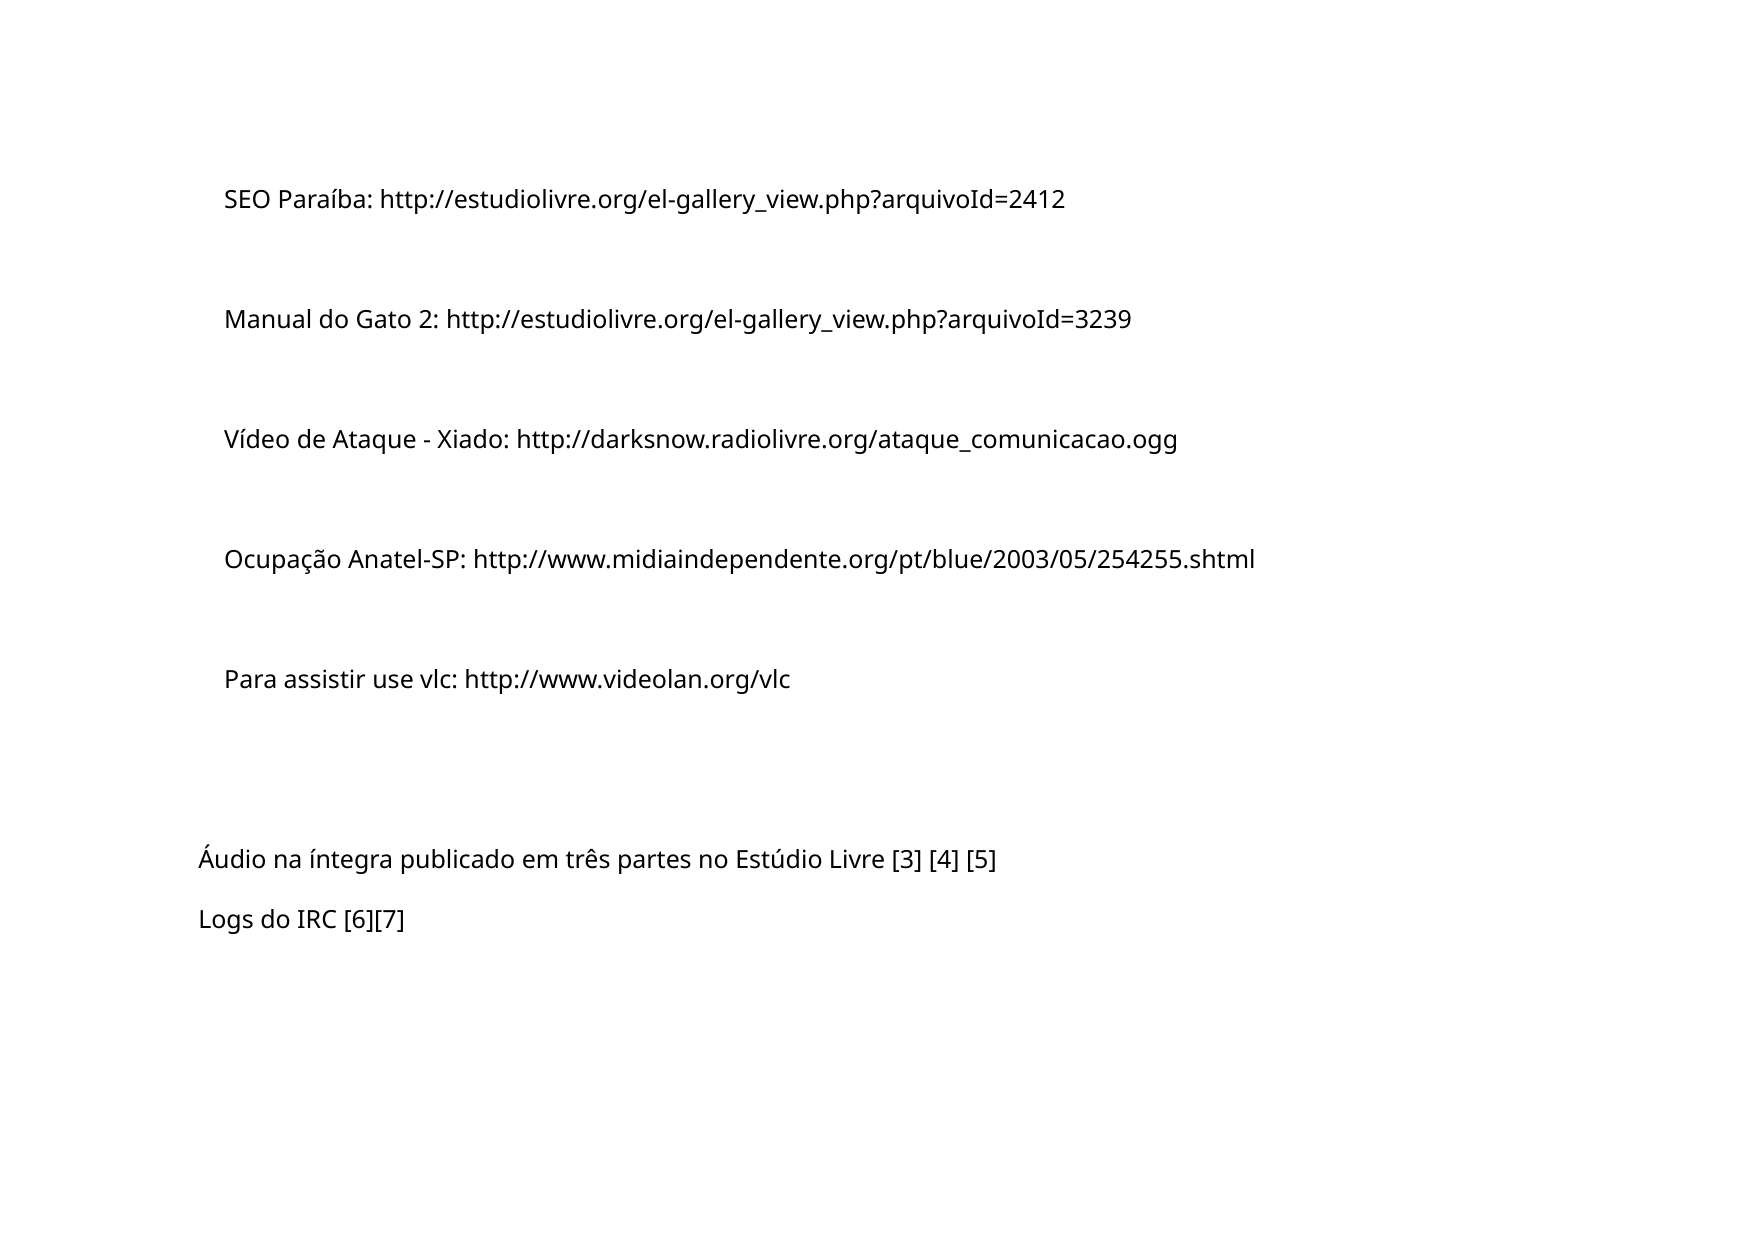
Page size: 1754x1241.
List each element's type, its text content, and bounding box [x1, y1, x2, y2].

text Vídeo de Ataque - Xiado: http://darksnow.radiolivre.org/ataque_comunicacao.ogg [198, 422, 1556, 456]
text Áudio na íntegra publicado em três partes no Estúdio Livre [3] [4] [5] [198, 842, 1556, 876]
text SEO Paraíba: http://estudiolivre.org/el-gallery_view.php?arquivoId=2412 [198, 182, 1556, 216]
text Ocupação Anatel-SP: http://www.midiaindependente.org/pt/blue/2003/05/254255.shtml [198, 542, 1556, 576]
text Manual do Gato 2: http://estudiolivre.org/el-gallery_view.php?arquivoId=3239 [198, 302, 1556, 336]
text Para assistir use vlc: http://www.videolan.org/vlc [198, 662, 1556, 696]
text Logs do IRC [6][7] [198, 902, 1556, 936]
